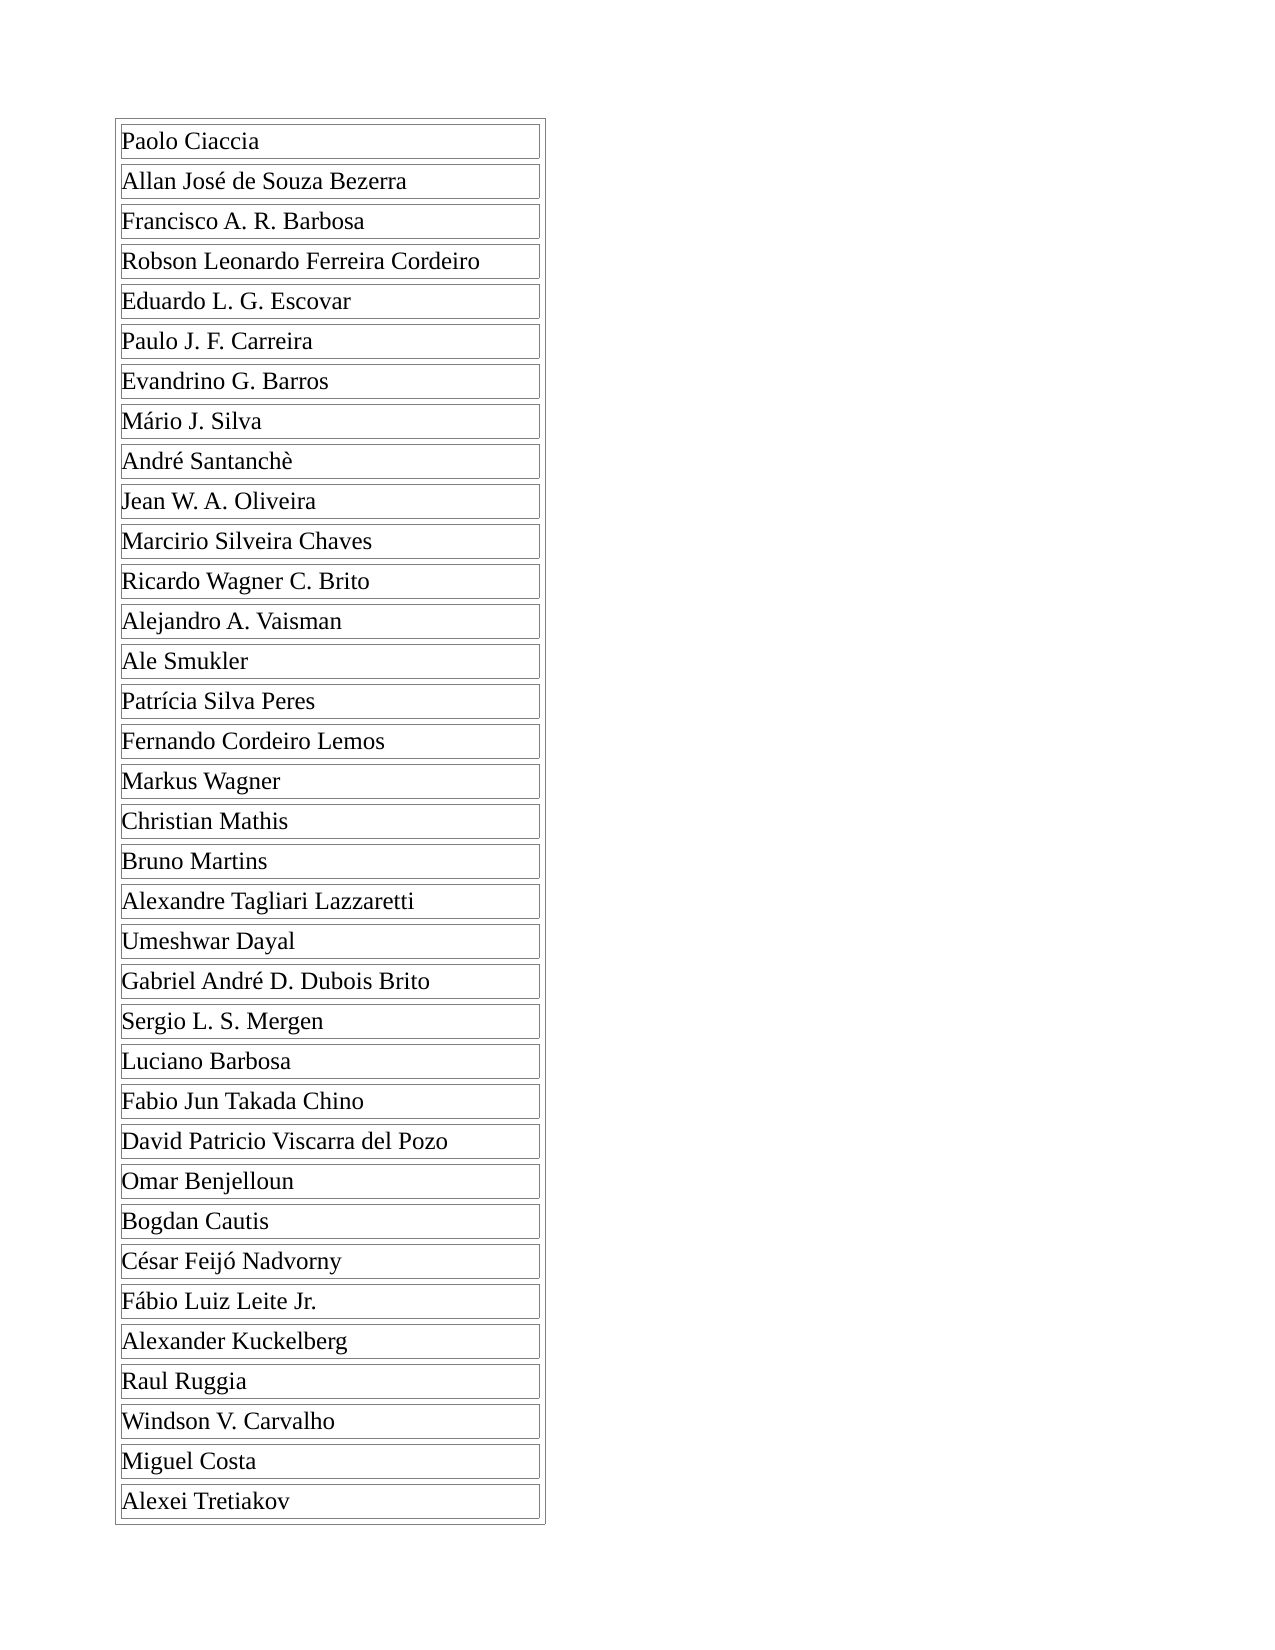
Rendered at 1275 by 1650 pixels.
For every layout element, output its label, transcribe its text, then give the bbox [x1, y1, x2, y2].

table_cell Alexei Tretiakov [118, 1478, 542, 1518]
table_cell Mário J. Silva [118, 398, 542, 438]
table_cell Marcirio Silveira Chaves [118, 518, 542, 558]
table_cell Raul Ruggia [118, 1358, 542, 1398]
table_cell Paulo J. F. Carreira [118, 318, 542, 358]
table_cell Fernando Cordeiro Lemos [118, 718, 542, 758]
table_cell David Patricio Viscarra del Pozo [118, 1118, 542, 1158]
table_cell Alexander Kuckelberg [118, 1318, 542, 1358]
table_cell Francisco A. R. Barbosa [118, 198, 542, 238]
table_cell Markus Wagner [118, 758, 542, 798]
table_cell André Santanchè [118, 438, 542, 478]
table_cell Robson Leonardo Ferreira Cordeiro [118, 238, 542, 278]
table_cell Alexandre Tagliari Lazzaretti [118, 878, 542, 918]
table_cell Eduardo L. G. Escovar [118, 278, 542, 318]
table_cell Christian Mathis [118, 798, 542, 838]
table_cell Evandrino G. Barros [118, 358, 542, 398]
table_cell Jean W. A. Oliveira [118, 478, 542, 518]
table_cell Ricardo Wagner C. Brito [118, 558, 542, 598]
table_cell Fábio Luiz Leite Jr. [118, 1278, 542, 1318]
table_cell Luciano Barbosa [118, 1038, 542, 1078]
table_cell Allan José de Souza Bezerra [118, 158, 542, 198]
table_cell Sergio L. S. Mergen [118, 998, 542, 1038]
table_cell Miguel Costa [118, 1438, 542, 1478]
table_cell Gabriel André D. Dubois Brito [118, 958, 542, 998]
table_cell Alejandro A. Vaisman [118, 598, 542, 638]
table_cell Patrícia Silva Peres [118, 678, 542, 718]
table_cell Omar Benjelloun [118, 1158, 542, 1198]
table_cell Ale Smukler [118, 638, 542, 678]
table_cell Paolo Ciaccia [118, 119, 542, 158]
table_cell Windson V. Carvalho [118, 1398, 542, 1438]
table_cell Bruno Martins [118, 838, 542, 878]
table_cell Bogdan Cautis [118, 1198, 542, 1238]
table_cell César Feijó Nadvorny [118, 1238, 542, 1278]
table_cell Fabio Jun Takada Chino [118, 1078, 542, 1118]
table_cell Umeshwar Dayal [118, 918, 542, 958]
